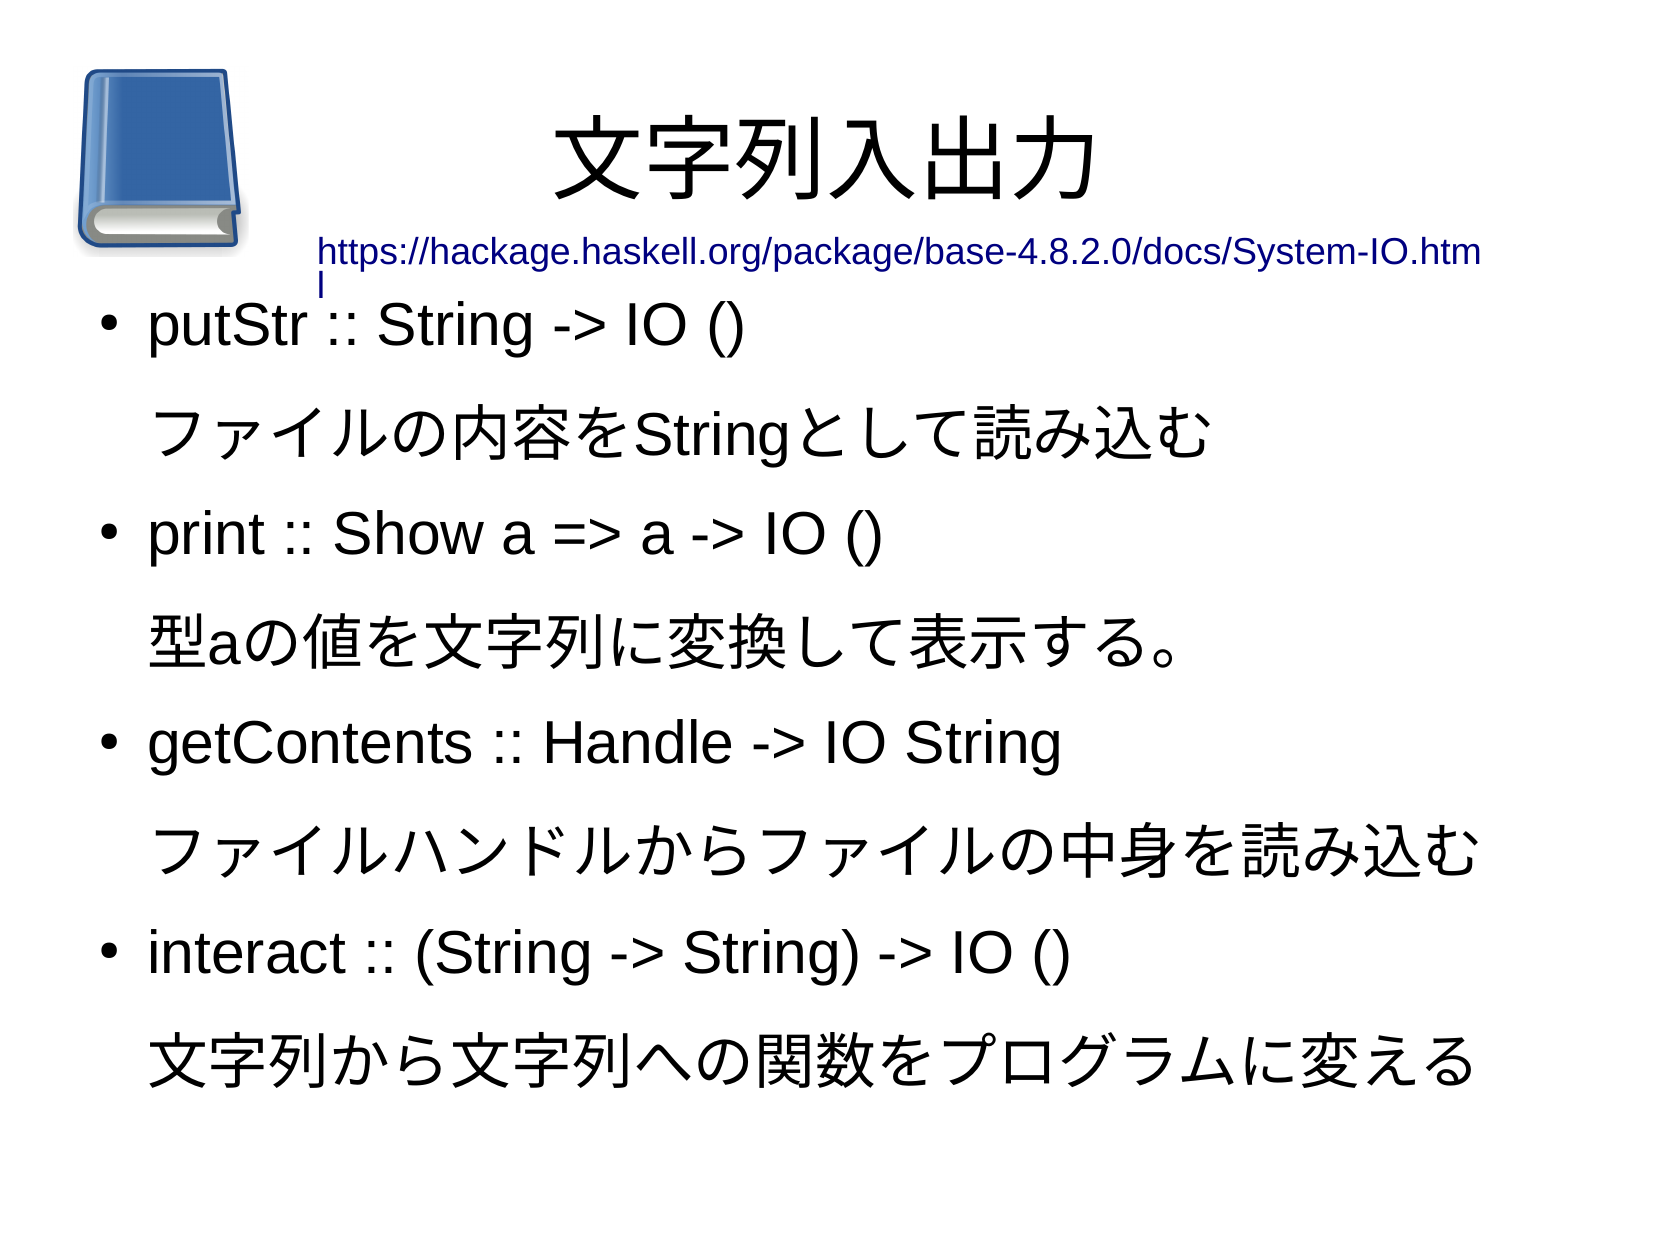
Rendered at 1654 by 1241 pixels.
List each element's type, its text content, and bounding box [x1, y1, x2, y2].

picture [73, 66, 249, 257]
title 文字列入出力 [82, 49, 1571, 257]
text_box https://hackage.haskell.org/package/base-4.8.2.0/docs/System-IO.html [302, 222, 1506, 318]
list putStr :: String -> IO () ファイルの内容をStringとして読み込む print :: Show a => a -> IO () 型aの値を文字列に変換して表示する。 getContents :: Handle -> IO String ファイルハンドルからファイルの中身を読み込む interact :: (String -> String) -> IO () 文字列から文字列への関数をプログラムに変える [82, 290, 1571, 1111]
